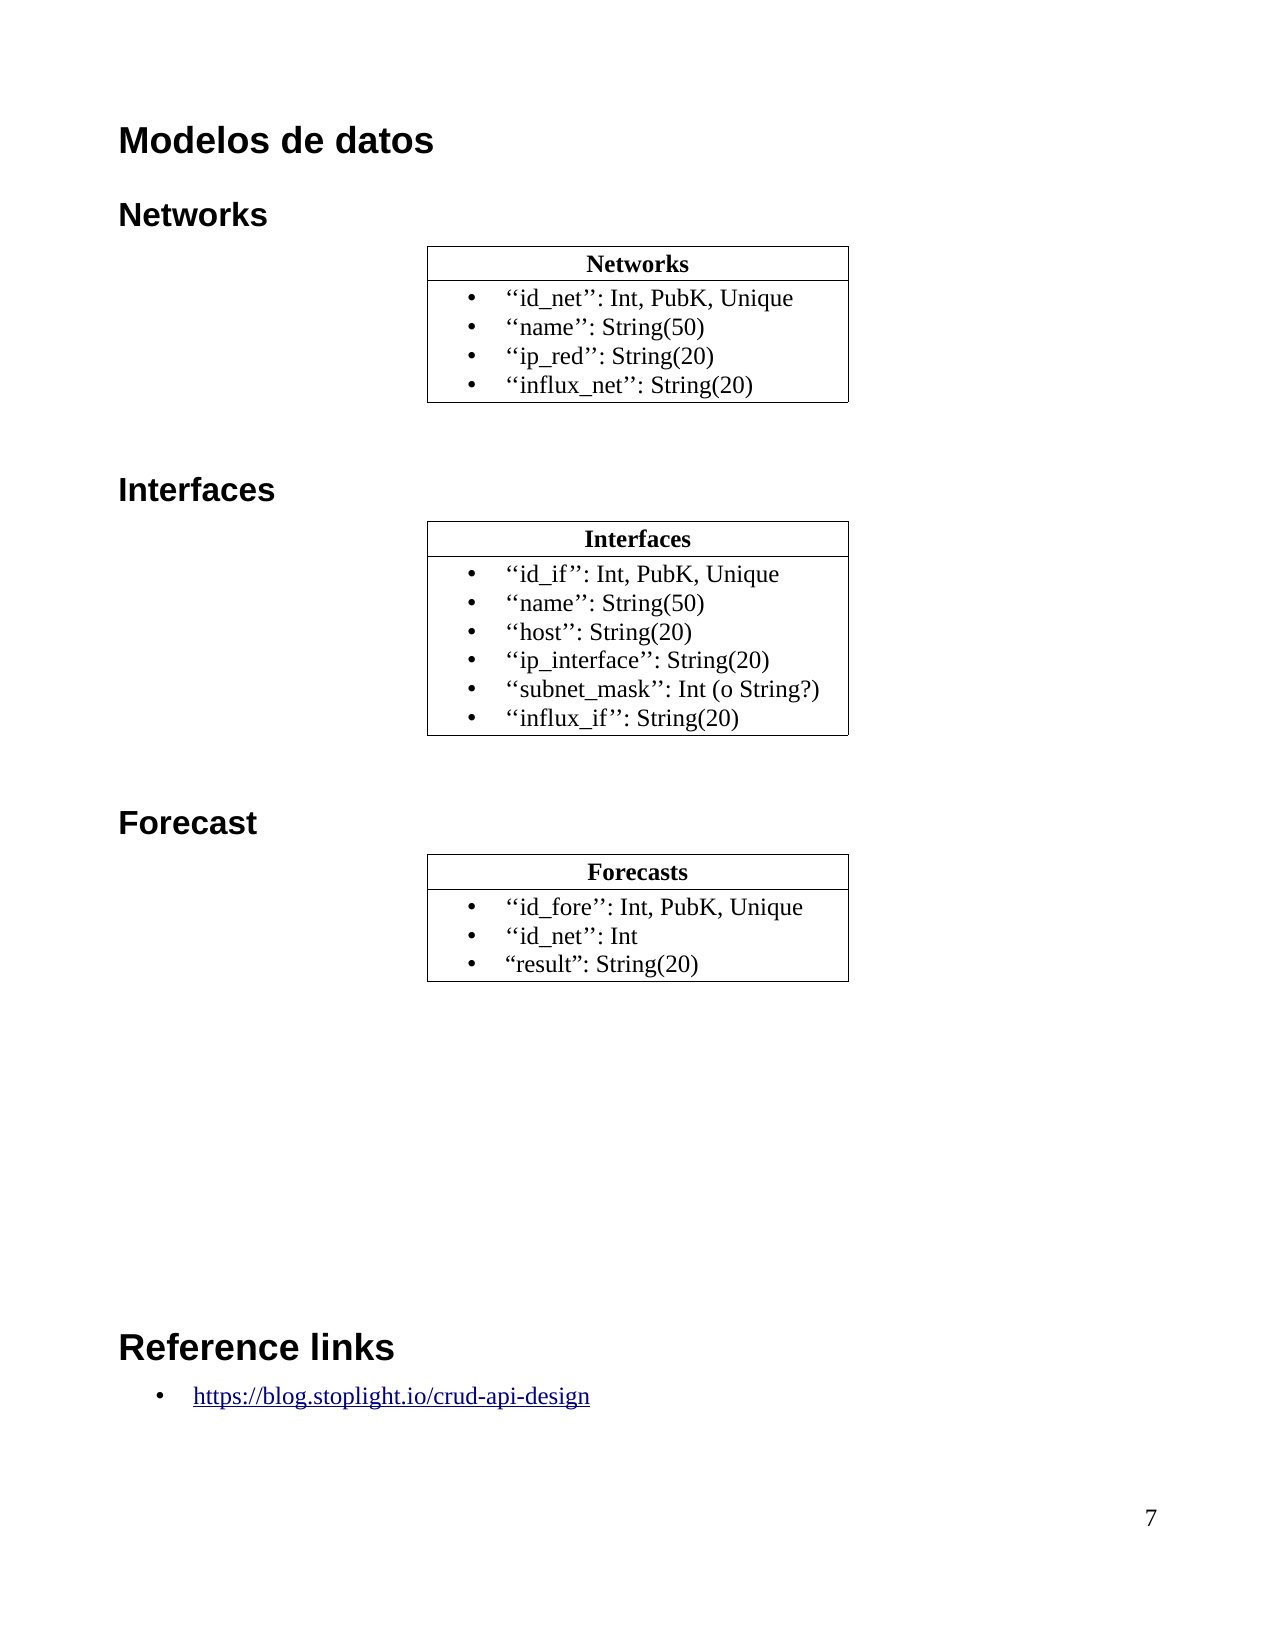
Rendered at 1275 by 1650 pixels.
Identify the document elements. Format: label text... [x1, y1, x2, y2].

table_header Interfaces [428, 522, 848, 556]
subtitle Reference links [118, 1325, 1157, 1368]
list https://blog.stoplight.io/crud-api-design [156, 1381, 1157, 1409]
table_cell ‘‘id_net’’: Int, PubK, Unique ‘‘name’’: String(50) ‘‘ip_red’’: String(20) ‘‘influx_net’’: String(20) [428, 281, 848, 402]
table_cell ‘‘id_fore’’: Int, PubK, Unique ‘‘id_net’’: Int “result”: String(20) [428, 890, 848, 981]
table_header Networks [428, 247, 848, 280]
subtitle Forecast [118, 803, 1157, 842]
table_header Forecasts [428, 855, 848, 889]
table_cell ‘‘id_if’’: Int, PubK, Unique ‘‘name’’: String(50) ‘‘host’’: String(20) ‘‘ip_interface’’: String(20) ‘‘subnet_mask’’: Int (o String?) ‘‘influx_if’’: String(20) [428, 557, 848, 734]
subtitle Networks [118, 194, 1157, 233]
subtitle Modelos de datos [118, 118, 1157, 161]
subtitle Interfaces [118, 470, 1157, 508]
